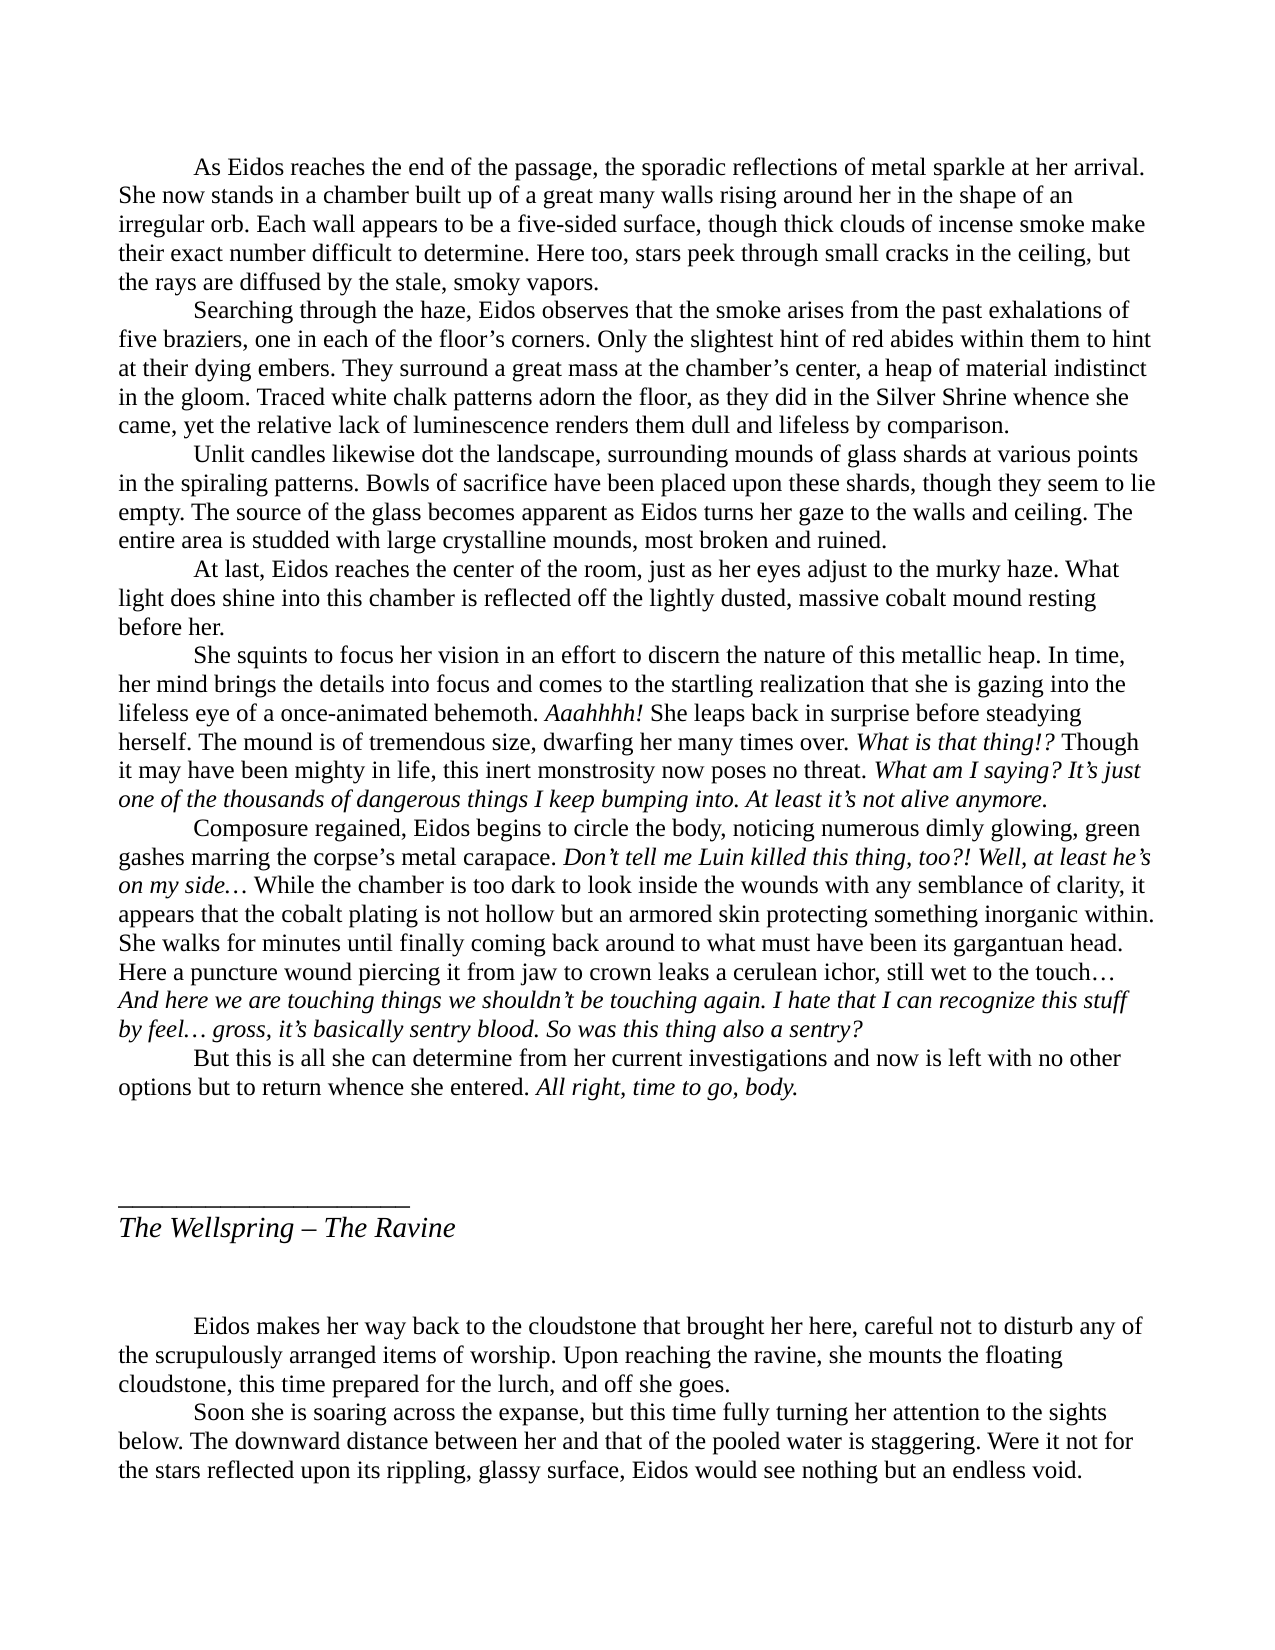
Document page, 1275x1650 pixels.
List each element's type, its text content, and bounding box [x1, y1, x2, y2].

text Searching through the haze, Eidos observes that the smoke arises from the past exhalations of five braziers, one in each of the floor’s corners. Only the slightest hint of red abides within them to hint at their dying embers. They surround a great mass at the chamber’s center, a heap of material indistinct in the gloom. Traced white chalk patterns adorn the floor, as they did in the Silver Shrine whence she came, yet the relative lack of luminescence renders them dull and lifeless by comparison. [118, 295, 1157, 439]
text Eidos makes her way back to the cloudstone that brought her here, careful not to disturb any of the scrupulously arranged items of worship. Upon reaching the ravine, she mounts the floating cloudstone, this time prepared for the lurch, and off she goes. [118, 1311, 1157, 1397]
text At last, Eidos reaches the center of the room, just as her eyes adjust to the murky haze. What light does shine into this chamber is reflected off the lightly dusted, massive cobalt mound resting before her. [118, 554, 1157, 640]
text But this is all she can determine from her current investigations and now is left with no other options but to return whence she entered. All right, time to go, body. [118, 1043, 1157, 1100]
text Unlit candles likewise dot the landscape, surrounding mounds of glass shards at various points in the spiraling patterns. Bowls of sacrifice have been placed upon these shards, though they seem to lie empty. The source of the glass becomes apparent as Eidos turns her gaze to the walls and ceiling. The entire area is studded with large crystalline mounds, most broken and ruined. [118, 439, 1157, 554]
text ____________________ [118, 1177, 1157, 1211]
text The Wellspring – The Ravine [118, 1211, 1157, 1244]
text Composure regained, Eidos begins to circle the body, noticing numerous dimly glowing, green gashes marring the corpse’s metal carapace. Don’t tell me Luin killed this thing, too?! Well, at least he’s on my side… While the chamber is too dark to look inside the wounds with any semblance of clarity, it appears that the cobalt plating is not hollow but an armored skin protecting something inorganic within. She walks for minutes until finally coming back around to what must have been its gargantuan head. Here a puncture wound piercing it from jaw to crown leaks a cerulean ichor, still wet to the touch… And here we are touching things we shouldn’t be touching again. I hate that I can recognize this stuff by feel… gross, it’s basically sentry blood. So was this thing also a sentry? [118, 813, 1157, 1043]
text As Eidos reaches the end of the passage, the sporadic reflections of metal sparkle at her arrival. She now stands in a chamber built up of a great many walls rising around her in the shape of an irregular orb. Each wall appears to be a five-sided surface, though thick clouds of incense smoke make their exact number difficult to determine. Here too, stars peek through small cracks in the ceiling, but the rays are diffused by the stale, smoky vapors. [118, 152, 1157, 295]
text Soon she is soaring across the expanse, but this time fully turning her attention to the sights below. The downward distance between her and that of the pooled water is staggering. Were it not for the stars reflected upon its rippling, glassy surface, Eidos would see nothing but an endless void. [118, 1397, 1157, 1484]
text She squints to focus her vision in an effort to discern the nature of this metallic heap. In time, her mind brings the details into focus and comes to the startling realization that she is gazing into the lifeless eye of a once-animated behemoth. Aaahhhh! She leaps back in surprise before steadying herself. The mound is of tremendous size, dwarfing her many times over. What is that thing!? Though it may have been mighty in life, this inert monstrosity now poses no threat. What am I saying? It’s just one of the thousands of dangerous things I keep bumping into. At least it’s not alive anymore. [118, 640, 1157, 813]
